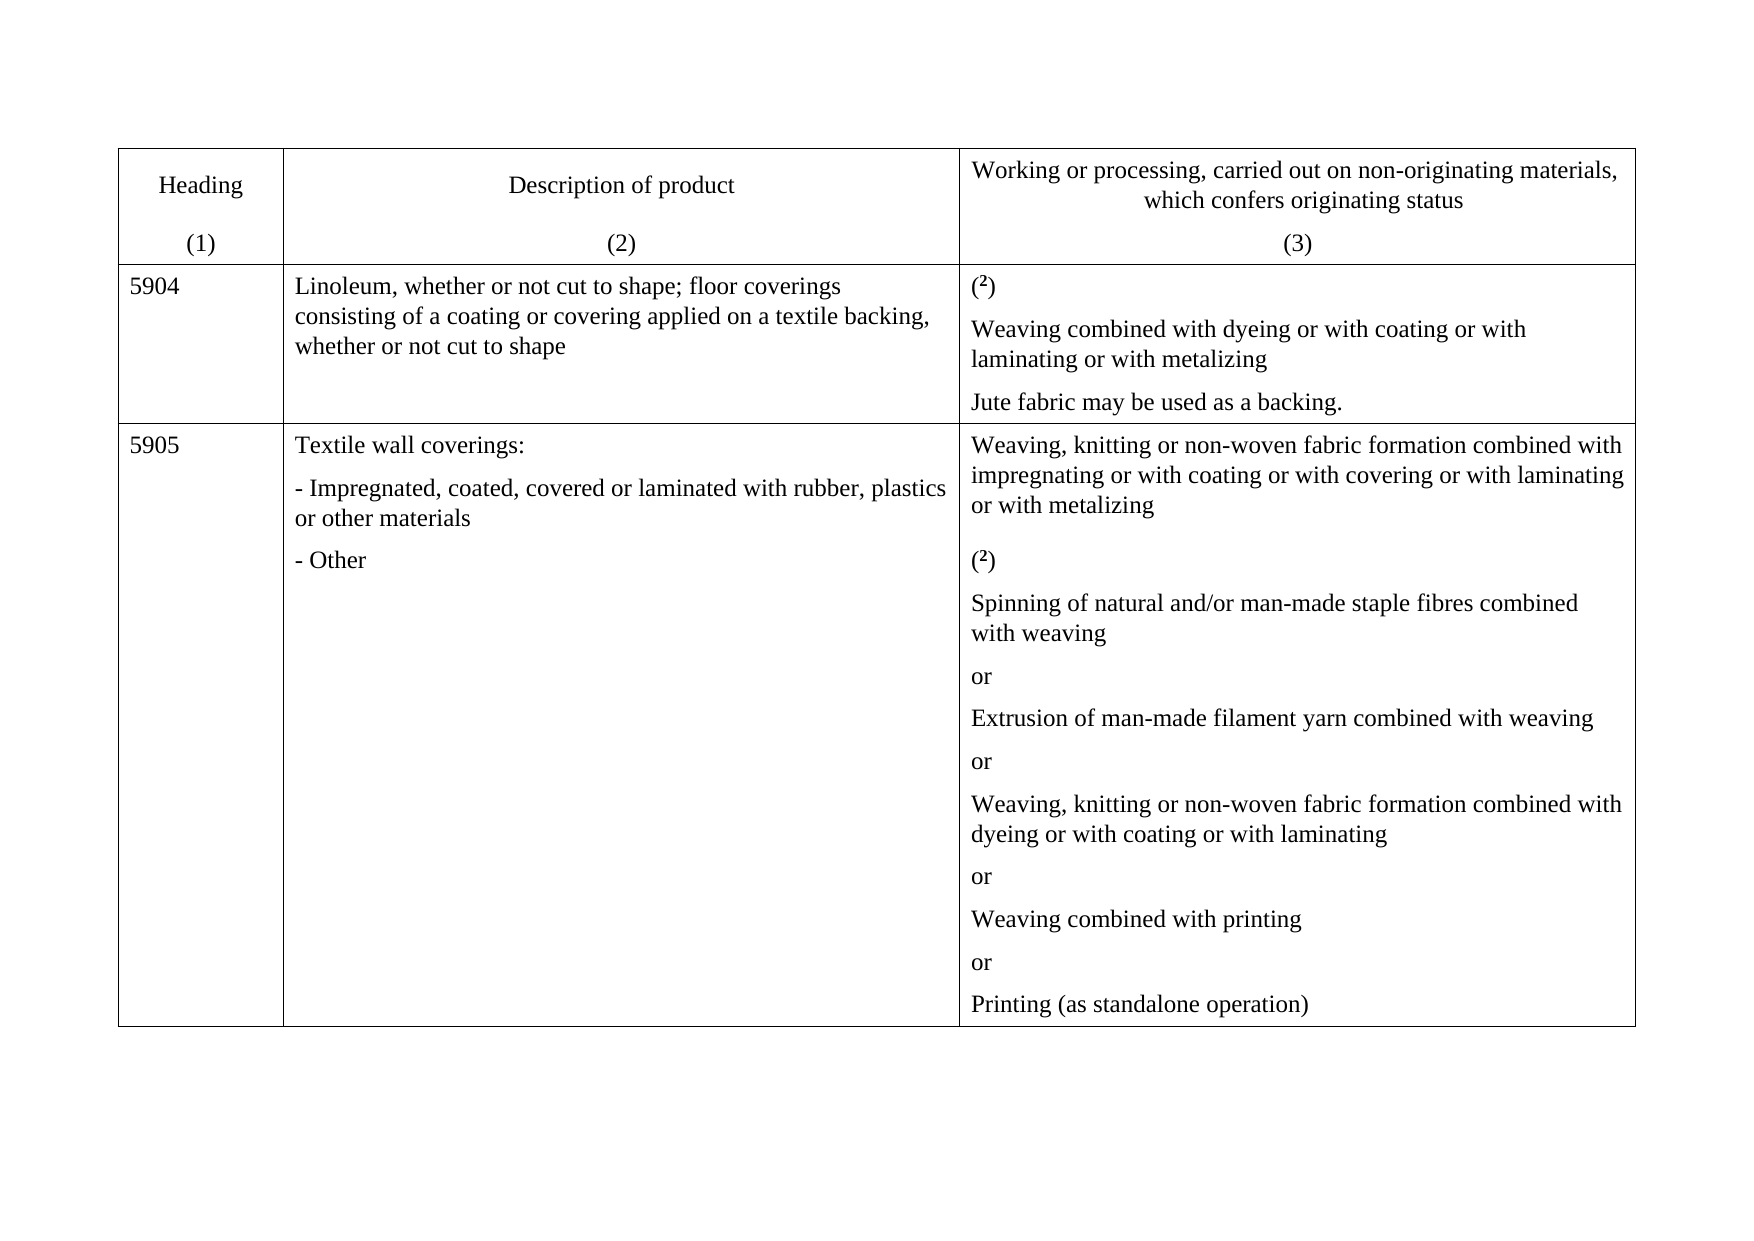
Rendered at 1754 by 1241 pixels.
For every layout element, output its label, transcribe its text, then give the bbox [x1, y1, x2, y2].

table_cell (3) [960, 221, 1635, 264]
table_header Description of product [284, 149, 959, 221]
table_cell (1) [119, 221, 283, 264]
table_cell Linoleum, whether or not cut to shape; floor coverings consisting of a coating or covering applied on a textile backing, whether or not cut to shape [284, 265, 959, 423]
table_cell 5905 [119, 424, 283, 539]
table_cell (2) [284, 221, 959, 264]
table_cell Textile wall coverings: - Impregnated, coated, covered or laminated with rubber, plastics or other materials [284, 424, 959, 539]
table_cell (2) Weaving combined with dyeing or with coating or with laminating or with metalizing Jute fabric may be used as a backing. [960, 265, 1635, 423]
table_header Heading [119, 149, 283, 221]
table_cell (2) Spinning of natural and/or man-made staple fibres combined with weaving or Extrusion of man-made filament yarn combined with weaving or Weaving, knitting or non-woven fabric formation combined with dyeing or with coating or with laminating or Weaving combined with printing or Printing (as standalone operation) [960, 539, 1635, 1026]
table_cell [119, 539, 283, 1026]
table_cell Weaving, knitting or non-woven fabric formation combined with impregnating or with coating or with covering or with laminating or with metalizing [960, 424, 1635, 539]
table_cell - Other [284, 539, 959, 1026]
table_header Working or processing, carried out on non‑originating materials, which confers originating status [960, 149, 1635, 221]
table_cell 5904 [119, 265, 283, 423]
